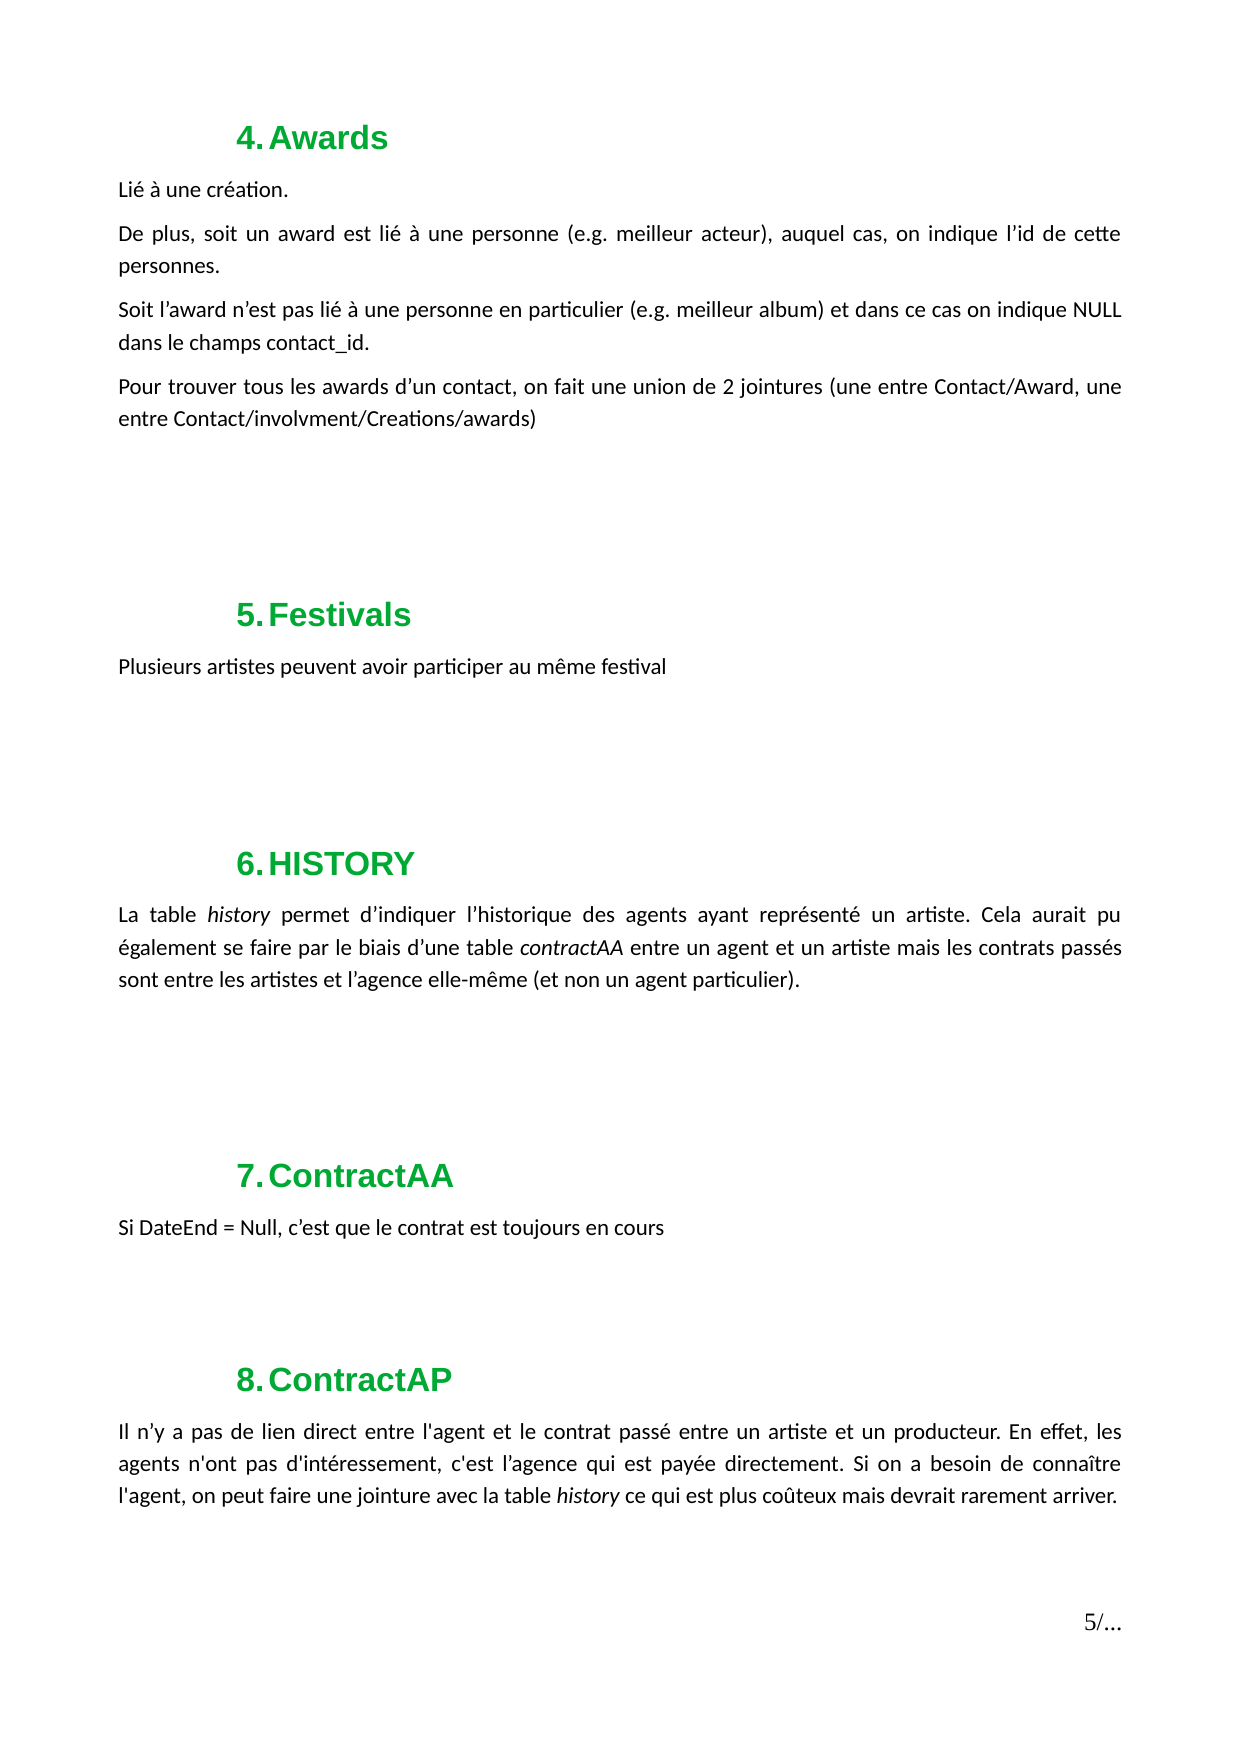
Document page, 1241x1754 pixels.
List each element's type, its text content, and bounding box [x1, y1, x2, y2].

subtitle HISTORY [236, 843, 1122, 882]
text Plusieurs artistes peuvent avoir participer au même festival [118, 652, 1122, 680]
text Il n’y a pas de lien direct entre l'agent et le contrat passé entre un artiste et un producteur. En effet, les agents n'ont pas d'intéressement, c'est l’agence qui est payée directement. Si on a besoin de connaître l'agent, on peut faire une jointure avec la table history ce qui est plus coûteux mais devrait rarement arriver. [118, 1417, 1122, 1509]
text Lié à une création. [118, 175, 1122, 203]
subtitle Awards [236, 118, 1122, 157]
text De plus, soit un award est lié à une personne (e.g. meilleur acteur), auquel cas, on indique l’id de cette personnes. [118, 219, 1122, 279]
subtitle ContractAA [236, 1156, 1122, 1194]
text La table history permet d’indiquer l’historique des agents ayant représenté un artiste. Cela aurait pu également se faire par le biais d’une table contractAA entre un agent et un artiste mais les contrats passés sont entre les artistes et l’agence elle-même (et non un agent particulier). [118, 900, 1122, 993]
text Pour trouver tous les awards d’un contact, on fait une union de 2 jointures (une entre Contact/Award, une entre Contact/involvment/Creations/awards) [118, 372, 1122, 432]
text Soit l’award n’est pas lié à une personne en particulier (e.g. meilleur album) et dans ce cas on indique NULL dans le champs contact_id. [118, 296, 1122, 356]
subtitle Festivals [236, 595, 1122, 634]
subtitle ContractAP [236, 1360, 1122, 1399]
text Si DateEnd = Null, c’est que le contrat est toujours en cours [118, 1213, 1122, 1241]
